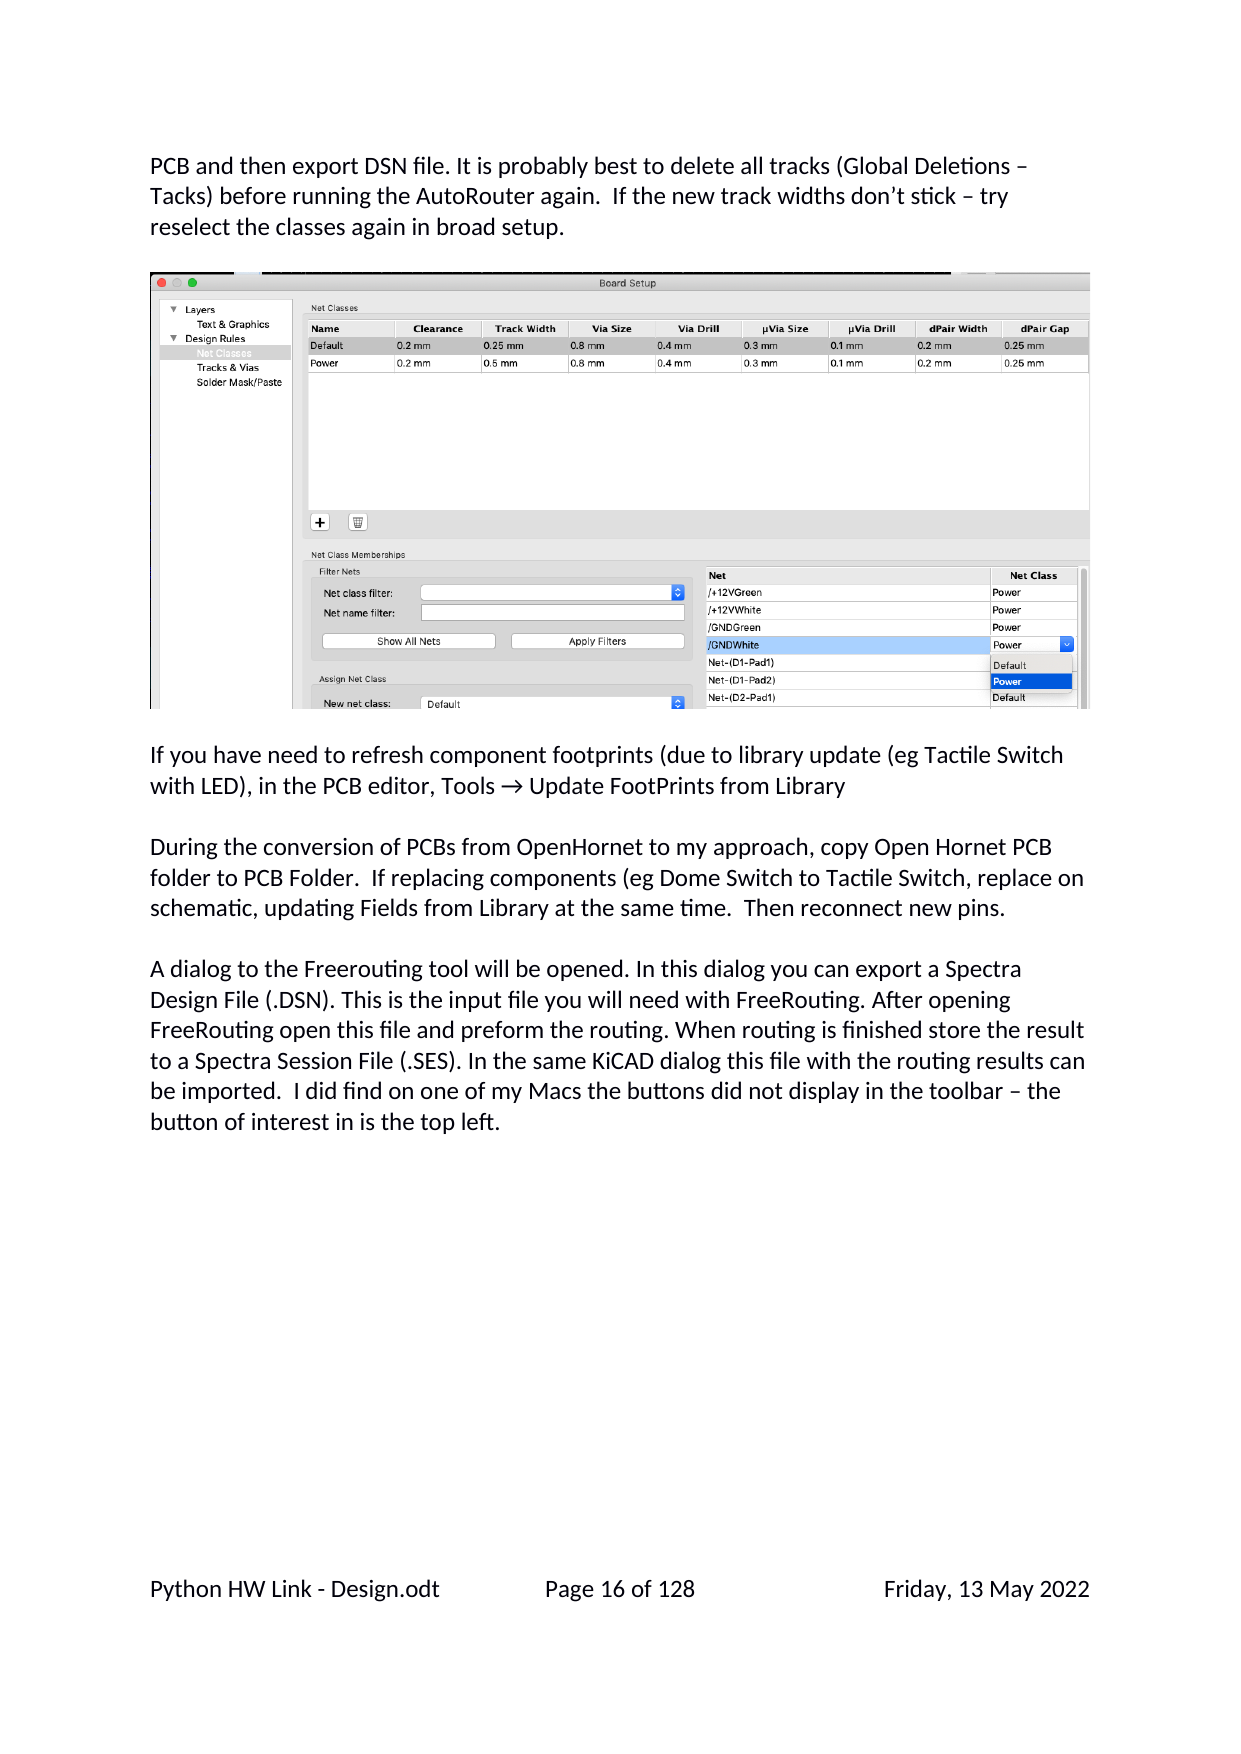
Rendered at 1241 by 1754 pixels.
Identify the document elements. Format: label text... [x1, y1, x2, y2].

picture [150, 272, 1091, 709]
text During the conversion of PCBs from OpenHornet to my approach, copy Open Hornet PCB folder to PCB Folder. If replacing components (eg Dome Switch to Tactile Switch, replace on schematic, updating Fields from Library at the same time. Then reconnect new pins. [150, 831, 1090, 923]
text A dialog to the Freerouting tool will be opened. In this dialog you can export a Spectra Design File (.DSN). This is the input file you will need with FreeRouting. After opening FreeRouting open this file and preform the routing. When routing is finished store the result to a Spectra Session File (.SES). In the same KiCAD dialog this file with the routing results can be imported. I did find on one of my Macs the buttons did not display in the toolbar – the button of interest in is the top left. [150, 953, 1090, 1136]
text If you have need to refresh component footprints (due to library update (eg Tactile Switch with LED), in the PCB editor, Tools → Update FootPrints from Library [150, 739, 1090, 801]
text PCB and then export DSN file. It is probably best to delete all tracks (Global Deletions – Tacks) before running the AutoRouter again. If the new track widths don’t stick – try reselect the classes again in broad setup. [150, 150, 1090, 242]
